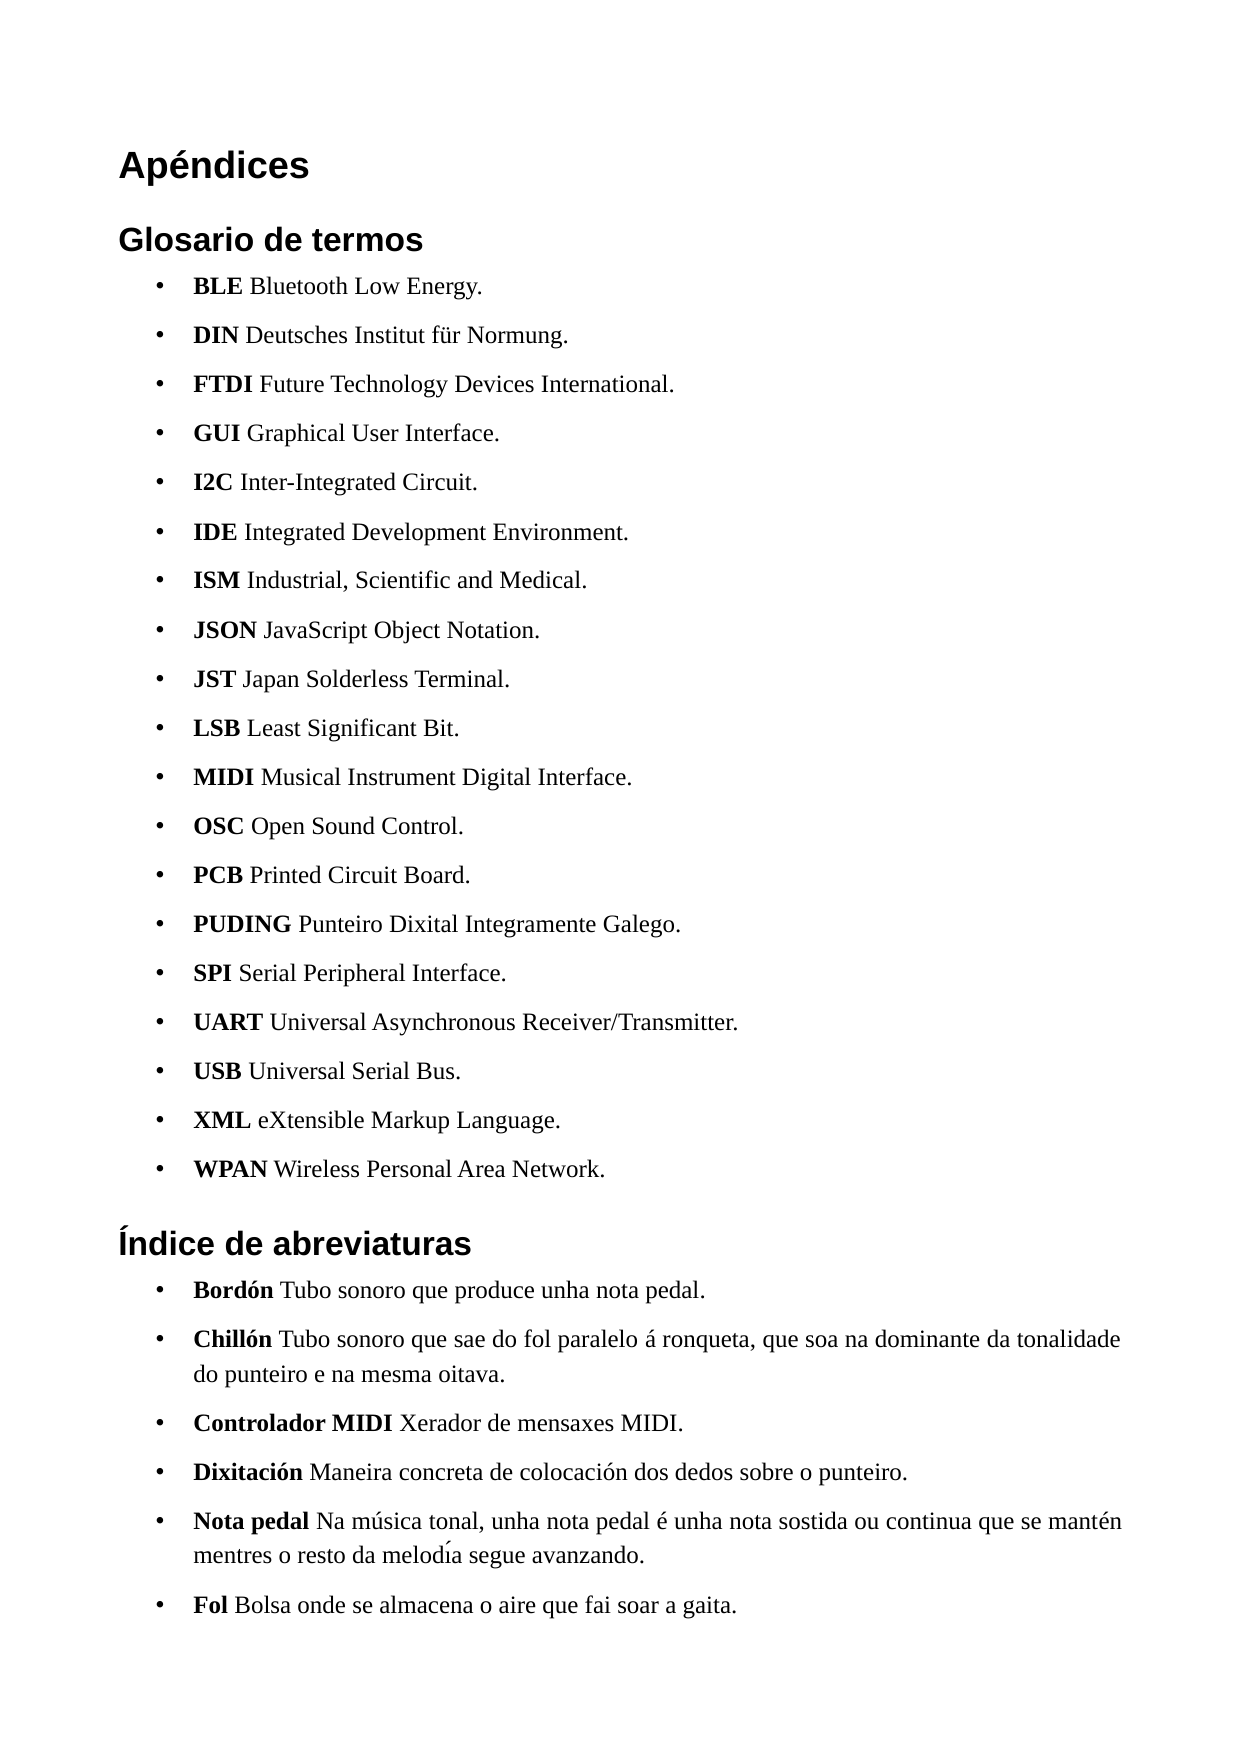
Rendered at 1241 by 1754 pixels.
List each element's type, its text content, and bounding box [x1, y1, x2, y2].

list LSB Least Significant Bit. [156, 713, 1122, 742]
subtitle Apéndices [118, 143, 1122, 187]
list WPAN Wireless Personal Area Network. [156, 1154, 1122, 1183]
subtitle Índice de abreviaturas [118, 1224, 1122, 1263]
list GUI Graphical User Interface. [156, 418, 1122, 447]
list SPI Serial Peripheral Interface. [156, 958, 1122, 987]
list JSON JavaScript Object Notation. [156, 615, 1122, 643]
list PUDING Punteiro Dixital Integramente Galego. [156, 909, 1122, 938]
list JST Japan Solderless Terminal. [156, 664, 1122, 692]
list UART Universal Asynchronous Receiver/Transmitter. [156, 1007, 1122, 1036]
list FTDI Future Technology Devices International. [156, 369, 1122, 398]
list USB Universal Serial Bus. [156, 1056, 1122, 1085]
list Chillón Tubo sonoro que sae do fol paralelo á ronqueta, que soa na dominante da tonalidade do punteiro e na mesma oitava. [156, 1324, 1122, 1388]
list ISM Industrial, Scientific and Medical. [156, 566, 1122, 594]
list PCB Printed Circuit Board. [156, 860, 1122, 889]
list OSC Open Sound Control. [156, 811, 1122, 840]
list MIDI Musical Instrument Digital Interface. [156, 762, 1122, 791]
list Controlador MIDI Xerador de mensaxes MIDI. [156, 1408, 1122, 1437]
list Nota pedal Na música tonal, unha nota pedal é unha nota sostida ou continua que se mantén mentres o resto da melodı́a segue avanzando. [156, 1506, 1122, 1569]
subtitle Glosario de termos [118, 220, 1122, 259]
list DIN Deutsches Institut für Normung. [156, 320, 1122, 349]
list I2C Inter-Integrated Circuit. [156, 467, 1122, 496]
list Dixitación Maneira concreta de colocación dos dedos sobre o punteiro. [156, 1457, 1122, 1486]
list BLE Bluetooth Low Energy. [156, 271, 1122, 300]
list IDE Integrated Development Environment. [156, 517, 1122, 545]
list Fol Bolsa onde se almacena o aire que fai soar a gaita. [156, 1590, 1122, 1618]
list Bordón Tubo sonoro que produce unha nota pedal. [156, 1275, 1122, 1304]
list XML eXtensible Markup Language. [156, 1105, 1122, 1134]
